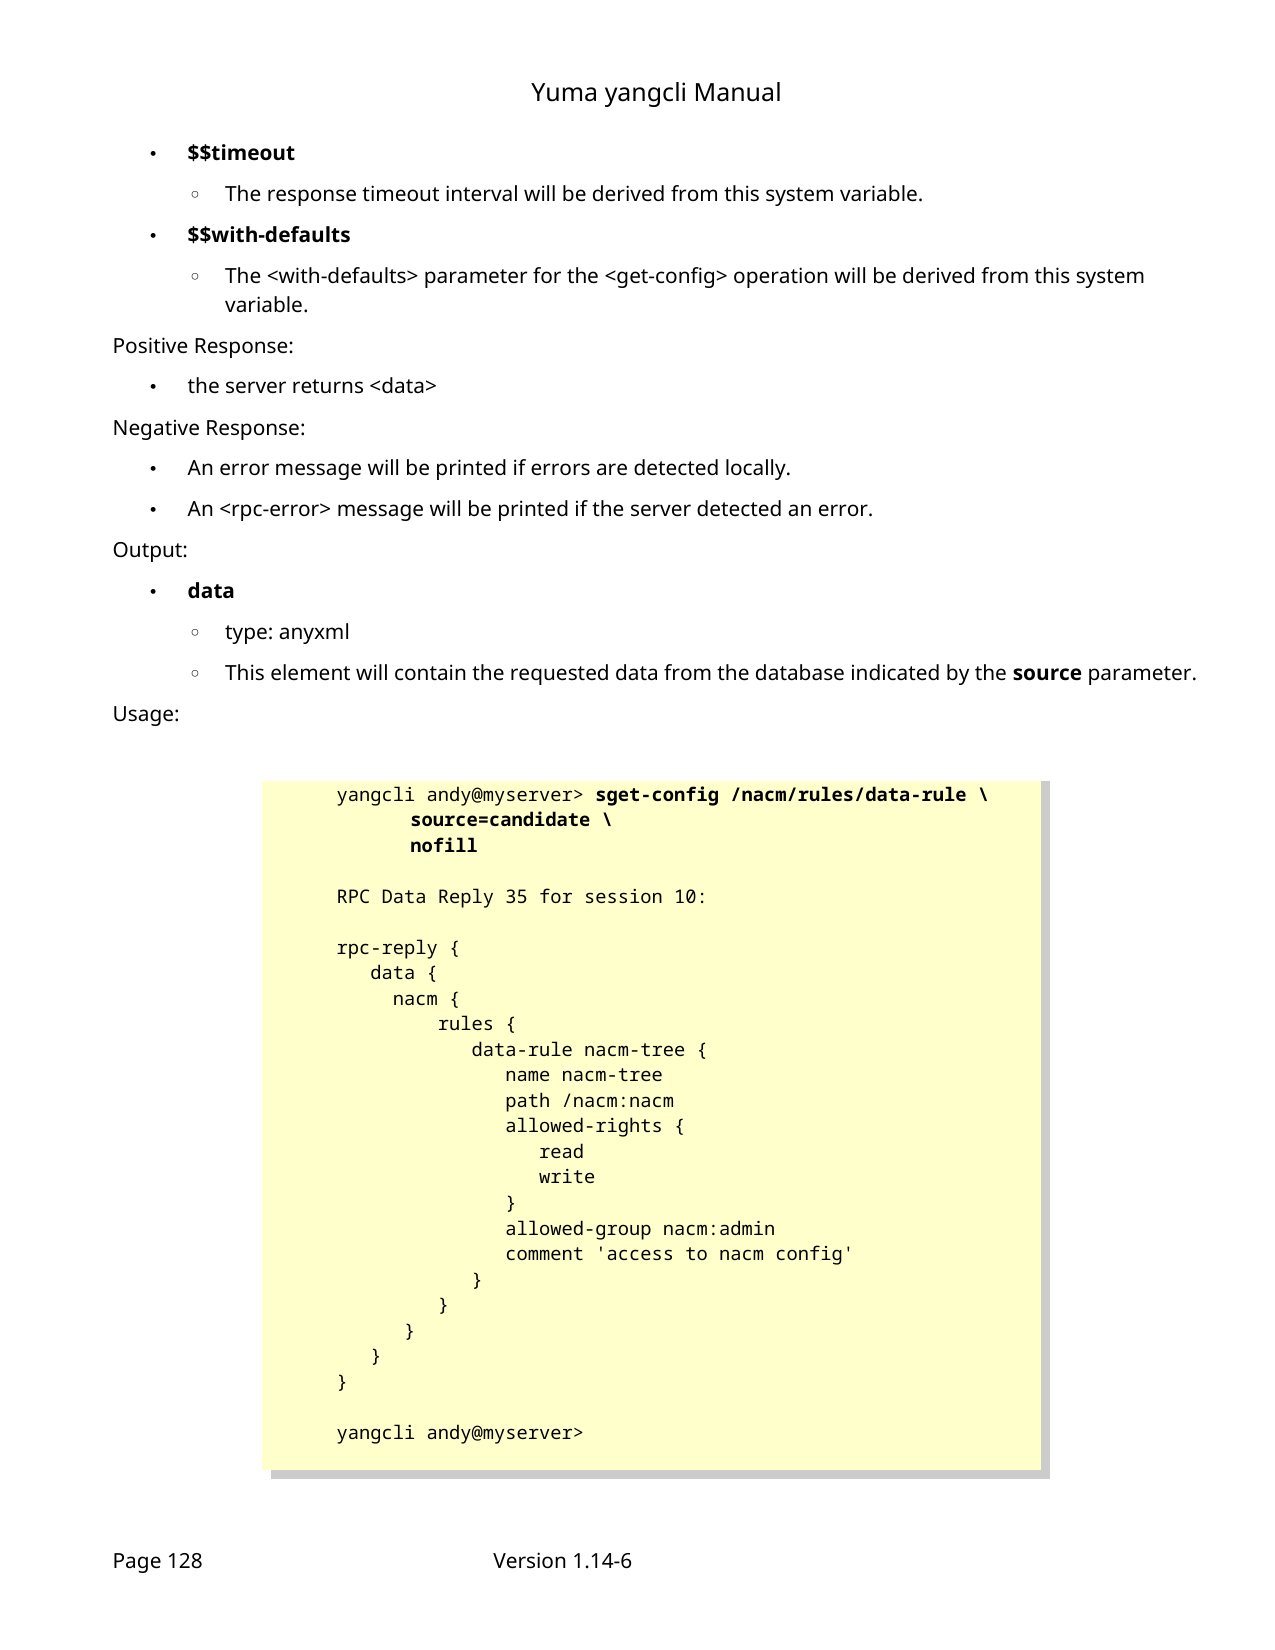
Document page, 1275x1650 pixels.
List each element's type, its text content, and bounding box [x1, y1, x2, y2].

text read [262, 1138, 1041, 1164]
text } [262, 1342, 1041, 1368]
text data-rule nacm-tree { [262, 1036, 1041, 1062]
text name nacm-tree [262, 1062, 1041, 1087]
text allowed-group nacm:admin [262, 1215, 1041, 1240]
text Positive Response: [112, 331, 1200, 359]
text rpc-reply { [262, 934, 1041, 960]
text Negative Response: [112, 413, 1200, 441]
text path /nacm:nacm [262, 1087, 1041, 1113]
text nacm { [262, 985, 1041, 1011]
text Output: [112, 535, 1200, 564]
list $$with-defaults [150, 220, 1200, 249]
text } [262, 1291, 1041, 1317]
list $$timeout [150, 138, 1200, 167]
list An error message will be printed if errors are detected locally. [150, 453, 1200, 482]
text data { [262, 960, 1041, 985]
text source=candidate \ [262, 807, 1041, 832]
text nofill [262, 832, 1041, 858]
text write [262, 1164, 1041, 1189]
list An <rpc-error> message will be printed if the server detected an error. [150, 494, 1200, 523]
text Usage: [112, 699, 1200, 728]
list The response timeout interval will be derived from this system variable. [187, 179, 1200, 208]
list data [150, 576, 1200, 605]
text } [262, 1189, 1041, 1215]
text yangcli andy@myserver> sget-config /nacm/rules/data-rule \ [262, 781, 1041, 807]
text allowed-rights { [262, 1113, 1041, 1138]
list the server returns <data> [150, 372, 1200, 400]
text RPC Data Reply 35 for session 10: [262, 883, 1041, 909]
text } [262, 1317, 1041, 1342]
text } [262, 1266, 1041, 1291]
list This element will contain the requested data from the database indicated by the source parameter. [187, 658, 1200, 687]
list type: anyxml [187, 617, 1200, 646]
text yangcli andy@myserver> [262, 1419, 1041, 1444]
text rules { [262, 1011, 1041, 1036]
list The <with-defaults> parameter for the <get-config> operation will be derived from this system variable. [187, 261, 1200, 318]
text } [262, 1368, 1041, 1393]
text comment 'access to nacm config' [262, 1240, 1041, 1266]
